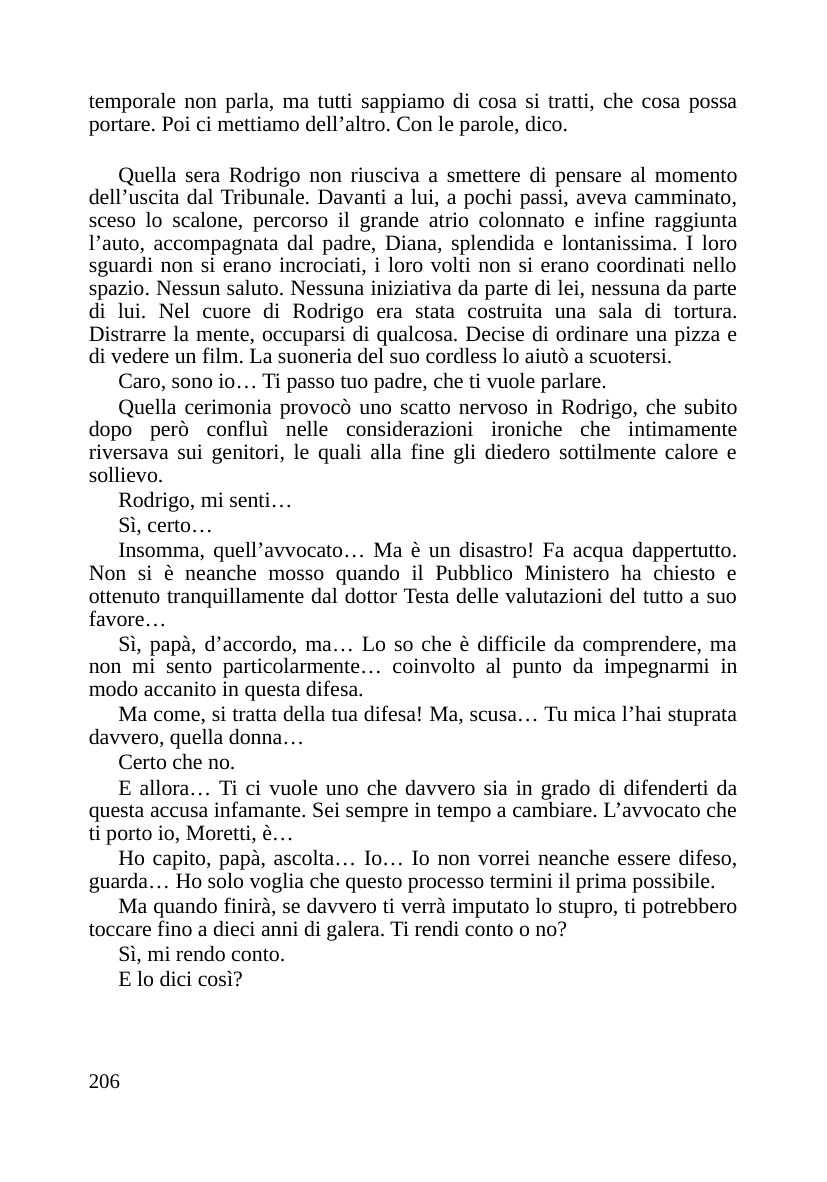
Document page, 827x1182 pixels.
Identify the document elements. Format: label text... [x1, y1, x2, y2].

text Sì, mi rendo conto. [88, 941, 738, 966]
text Sì, certo… [88, 512, 738, 537]
text Quella sera Rodrigo non riusciva a smettere di pensare al momento dell’uscita dal Tribunale. Davanti a lui, a pochi passi, aveva camminato, sceso lo scalone, percorso il grande atrio colonnato e infine raggiunta l’auto, accompagnata dal padre, Diana, splendida e lontanissima. I loro sguardi non si erano incrociati, i loro volti non si erano coordinati nello spazio. Nessun saluto. Nessuna iniziativa da parte di lei, nessuna da parte di lui. Nel cuore di Rodrigo era stata costruita una sala di tortura. Distrarre la mente, occuparsi di qualcosa. Decise di ordinare una pizza e di vedere un film. La suoneria del suo cordless lo aiutò a scuotersi. [88, 162, 738, 368]
text Quella cerimonia provocò uno scatto nervoso in Rodrigo, che subito dopo però confluì nelle considerazioni ironiche che intimamente riversava sui genitori, le quali alla fine gli diedero sottilmente calore e sollievo. [88, 394, 738, 487]
text Certo che no. [88, 749, 738, 774]
text Insomma, quell’avvocato… Ma è un disastro! Fa acqua dappertutto. Non si è neanche mosso quando il Pubblico Ministero ha chiesto e ottenuto tranquillamente dal dottor Testa delle valutazioni del tutto a suo favore… [88, 537, 738, 631]
text Ma come, si tratta della tua difesa! Ma, scusa… Tu mica l’hai stuprata davvero, quella donna… [88, 701, 738, 749]
text Caro, sono io… Ti passo tuo padre, che ti vuole parlare. [88, 368, 738, 394]
text Rodrigo, mi senti… [88, 487, 738, 512]
text Ma quando finirà, se davvero ti verrà imputato lo stupro, ti potrebbero toccare fino a dieci anni di galera. Ti rendi conto o no? [88, 893, 738, 941]
text Sì, papà, d’accordo, ma… Lo so che è difficile da comprendere, ma non mi sento particolarmente… coinvolto al punto da impegnarmi in modo accanito in questa difesa. [88, 631, 738, 701]
text E lo dici così? [88, 966, 738, 991]
text Ho capito, papà, ascolta… Io… Io non vorrei neanche essere difeso, guarda… Ho solo voglia che questo processo termini il prima possibile. [88, 845, 738, 893]
text temporale non parla, ma tutti sappiamo di cosa si tratti, che cosa possa portare. Poi ci mettiamo dell’altro. Con le parole, dico. [88, 88, 738, 136]
text E allora… Ti ci vuole uno che davvero sia in grado di difenderti da questa accusa infamante. Sei sempre in tempo a cambiare. L’avvocato che ti porto io, Moretti, è… [88, 774, 738, 845]
